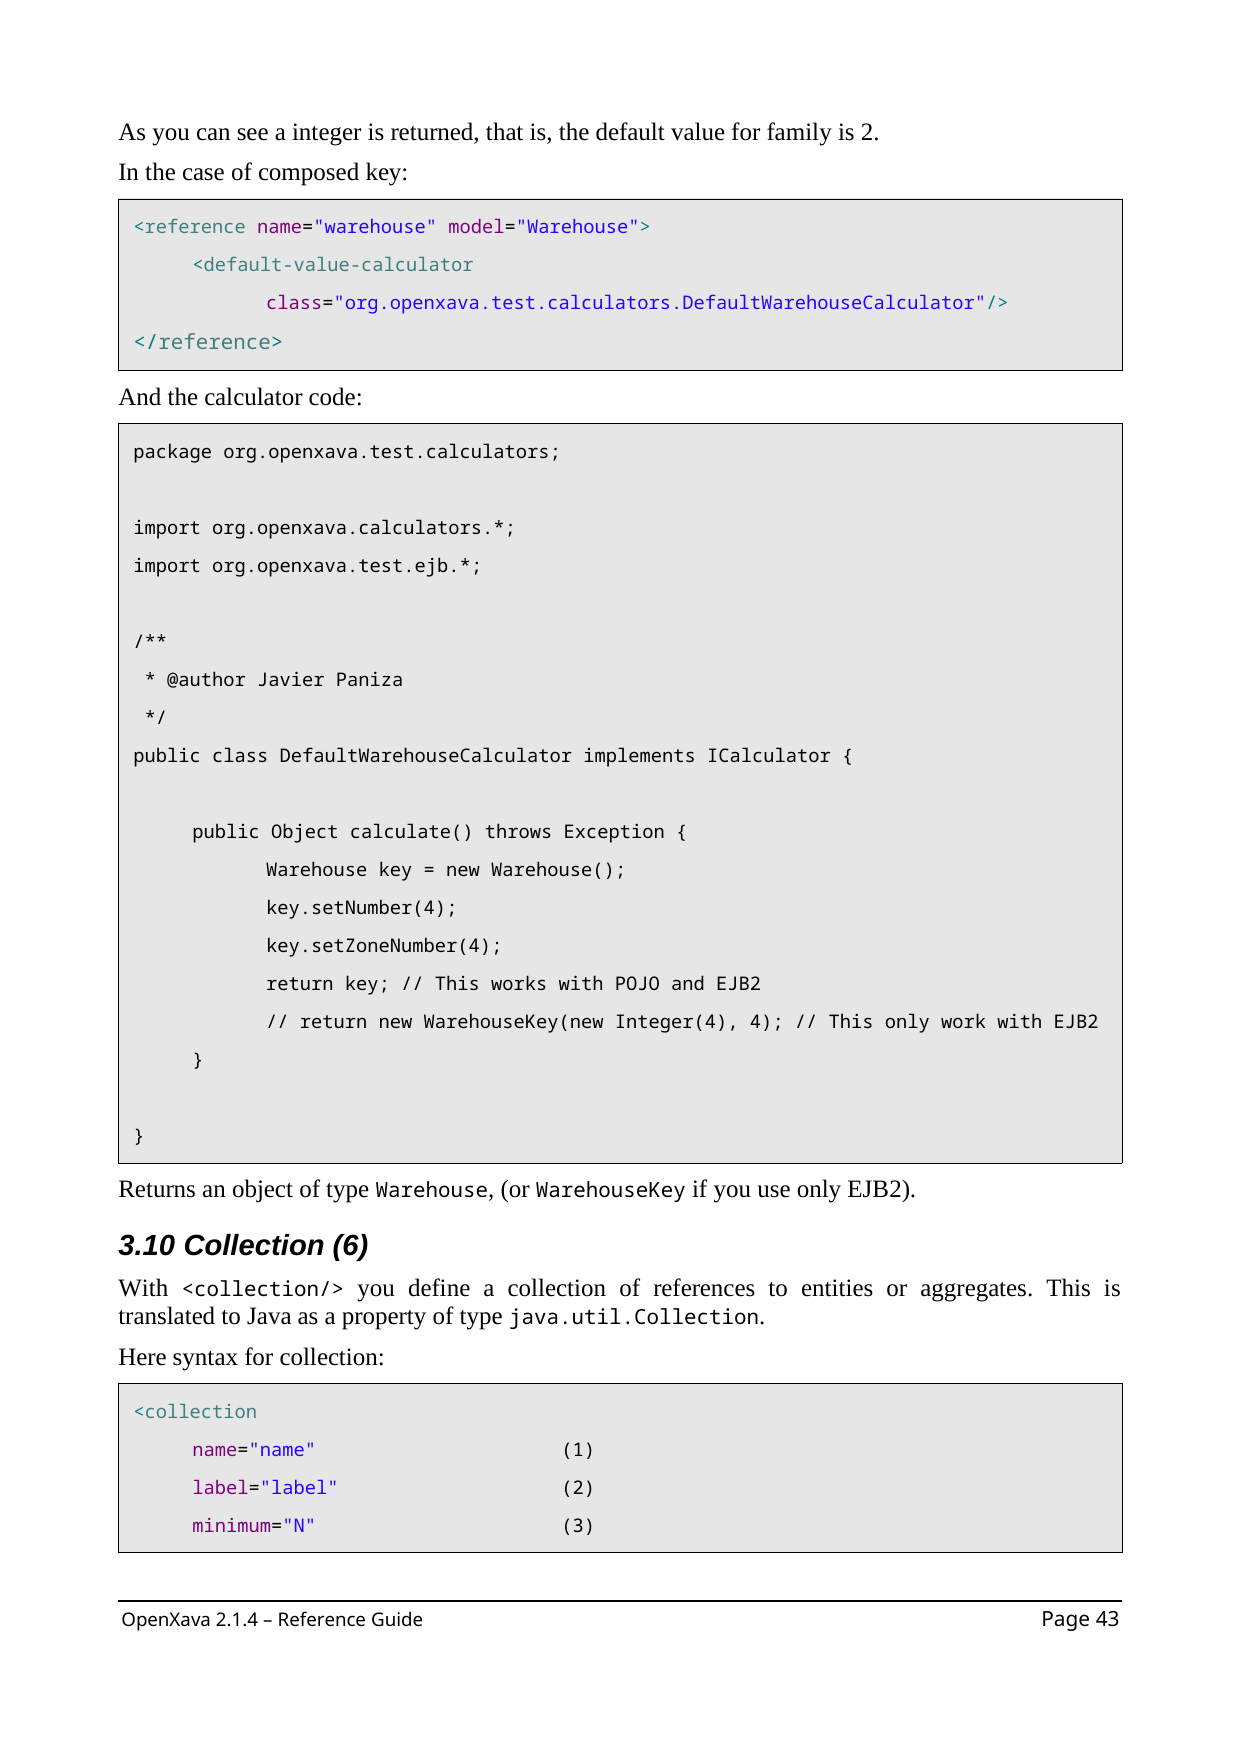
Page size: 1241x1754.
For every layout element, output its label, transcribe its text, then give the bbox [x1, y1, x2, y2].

text import org.openxava.test.ejb.*; [119, 537, 1122, 575]
text <collection [119, 1384, 1122, 1421]
text As you can see a integer is returned, that is, the default value for family is 2. [118, 118, 1122, 146]
text * @author Javier Paniza [119, 651, 1122, 689]
text /** [119, 613, 1122, 651]
text // return new WarehouseKey(new Integer(4), 4); // This only work with EJB2 [119, 994, 1122, 1032]
subtitle Collection (6) [118, 1229, 1122, 1261]
text minimum="N" (3) [119, 1497, 1122, 1552]
text package org.openxava.test.calculators; [119, 424, 1122, 461]
text } [119, 1032, 1122, 1070]
text public Object calculate() throws Exception { [119, 803, 1122, 842]
text Returns an object of type Warehouse, (or WarehouseKey if you use only EJB2). [118, 1176, 1122, 1204]
text In the case of composed key: [118, 158, 1122, 186]
text <default-value-calculator [119, 237, 1122, 274]
text </reference> [119, 313, 1122, 370]
text */ [119, 689, 1122, 727]
text public class DefaultWarehouseCalculator implements ICalculator { [119, 727, 1122, 766]
text key.setNumber(4); [119, 879, 1122, 918]
text With <collection/> you define a collection of references to entities or aggregates. This is translated to Java as a property of type java.util.Collection. [118, 1274, 1122, 1330]
text Warehouse key = new Warehouse(); [119, 842, 1122, 879]
text name="name" (1) [119, 1421, 1122, 1459]
text key.setZoneNumber(4); [119, 918, 1122, 956]
text import org.openxava.calculators.*; [119, 499, 1122, 537]
text label="label" (2) [119, 1459, 1122, 1497]
text } [119, 1108, 1122, 1163]
text class="org.openxava.test.calculators.DefaultWarehouseCalculator"/> [119, 274, 1122, 313]
text Here syntax for collection: [118, 1343, 1122, 1371]
text return key; // This works with POJO and EJB2 [119, 956, 1122, 994]
text And the calculator code: [118, 383, 1122, 411]
text <reference name="warehouse" model="Warehouse"> [119, 200, 1122, 237]
